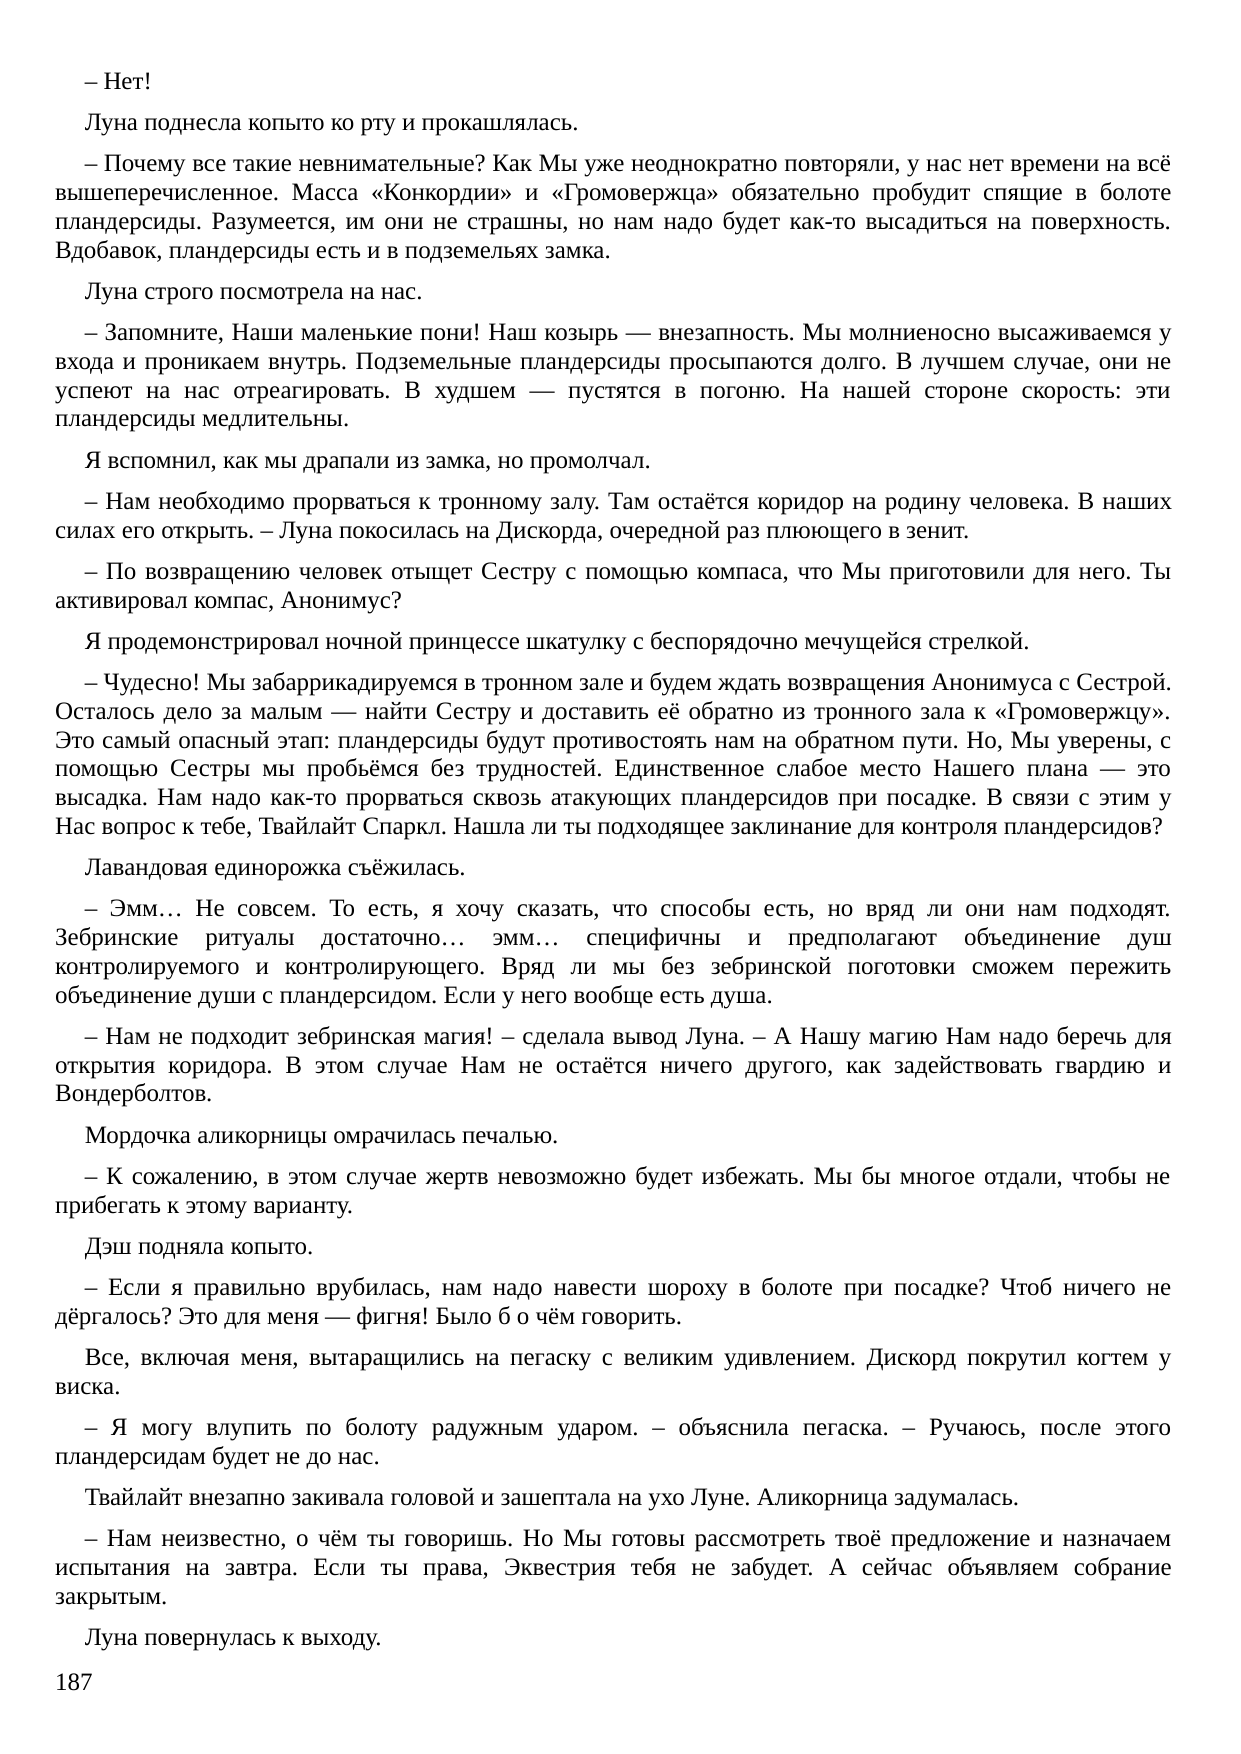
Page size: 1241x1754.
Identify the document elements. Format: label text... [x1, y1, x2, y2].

text – Нам необходимо прорваться к тронному залу. Там остаётся коридор на родину человека. В наших силах его открыть. – Луна покосилась на Дискорда, очередной раз плюющего в зенит. [55, 486, 1173, 543]
text Лавандовая единорожка съёжилась. [55, 852, 1173, 881]
text – Нам не подходит зебринская магия! – сделала вывод Луна. – А Нашу магию Нам надо беречь для открытия коридора. В этом случае Нам не остаётся ничего другого, как задействовать гвардию и Вондерболтов. [55, 1021, 1173, 1107]
text Твайлайт внезапно закивала головой и зашептала на ухо Луне. Аликорница задумалась. [55, 1482, 1173, 1511]
text Луна строго посмотрела на нас. [55, 276, 1173, 305]
text – Чудесно! Мы забаррикадируемся в тронном зале и будем ждать возвращения Анонимуса с Сестрой. Осталось дело за малым — найти Сестру и доставить её обратно из тронного зала к «Громовержцу». Это самый опасный этап: пландерсиды будут противостоять нам на обратном пути. Но, Мы уверены, с помощью Сестры мы пробьёмся без трудностей. Единственное слабое место Нашего плана — это высадка. Нам надо как-то прорваться сквозь атакующих пландерсидов при посадке. В связи с этим у Нас вопрос к тебе, Твайлайт Спаркл. Нашла ли ты подходящее заклинание для контроля пландерсидов? [55, 667, 1173, 840]
text Луна поднесла копыто ко рту и прокашлялась. [55, 107, 1173, 136]
text – К сожалению, в этом случае жертв невозможно будет избежать. Мы бы многое отдали, чтобы не прибегать к этому варианту. [55, 1161, 1173, 1218]
text Дэш подняла копыто. [55, 1231, 1173, 1260]
text – Я могу влупить по болоту радужным ударом. – объяснила пегаска. – Ручаюсь, после этого пландерсидам будет не до нас. [55, 1412, 1173, 1470]
text Мордочка аликорницы омрачилась печалью. [55, 1120, 1173, 1148]
text – Нет! [55, 66, 1173, 95]
text – По возвращению человек отыщет Сестру с помощью компаса, что Мы приготовили для него. Ты активировал компас, Анонимус? [55, 556, 1173, 613]
text Луна повернулась к выходу. [55, 1622, 1173, 1651]
text – Если я правильно врубилась, нам надо навести шороху в болоте при посадке? Чтоб ничего не дёргалось? Это для меня — фигня! Было б о чём говорить. [55, 1272, 1173, 1330]
text – Запомните, Наши маленькие пони! Наш козырь — внезапность. Мы молниеносно высаживаемся у входа и проникаем внутрь. Подземельные пландерсиды просыпаются долго. В лучшем случае, они не успеют на нас отреагировать. В худшем — пустятся в погоню. На нашей стороне скорость: эти пландерсиды медлительны. [55, 317, 1173, 432]
text – Эмм… Не совсем. То есть, я хочу сказать, что способы есть, но вряд ли они нам подходят. Зебринские ритуалы достаточно… эмм… специфичны и предполагают объединение душ контролируемого и контролирующего. Вряд ли мы без зебринской поготовки сможем пережить объединение души с пландерсидом. Если у него вообще есть душа. [55, 893, 1173, 1008]
text – Почему все такие невнимательные? Как Мы уже неоднократно повторяли, у нас нет времени на всё вышеперечисленное. Масса «Конкордии» и «Громовержца» обязательно пробудит спящие в болоте пландерсиды. Разумеется, им они не страшны, но нам надо будет как-то высадиться на поверхность. Вдобавок, пландерсиды есть и в подземельях замка. [55, 148, 1173, 263]
text Я продемонстрировал ночной принцессе шкатулку с беспорядочно мечущейся стрелкой. [55, 626, 1173, 655]
text – Нам неизвестно, о чём ты говоришь. Но Мы готовы рассмотреть твоё предложение и назначаем испытания на завтра. Если ты права, Эквестрия тебя не забудет. А сейчас объявляем собрание закрытым. [55, 1523, 1173, 1610]
text Все, включая меня, вытаращились на пегаску с великим удивлением. Дискорд покрутил когтем у виска. [55, 1342, 1173, 1400]
text Я вспомнил, как мы драпали из замка, но промолчал. [55, 445, 1173, 473]
